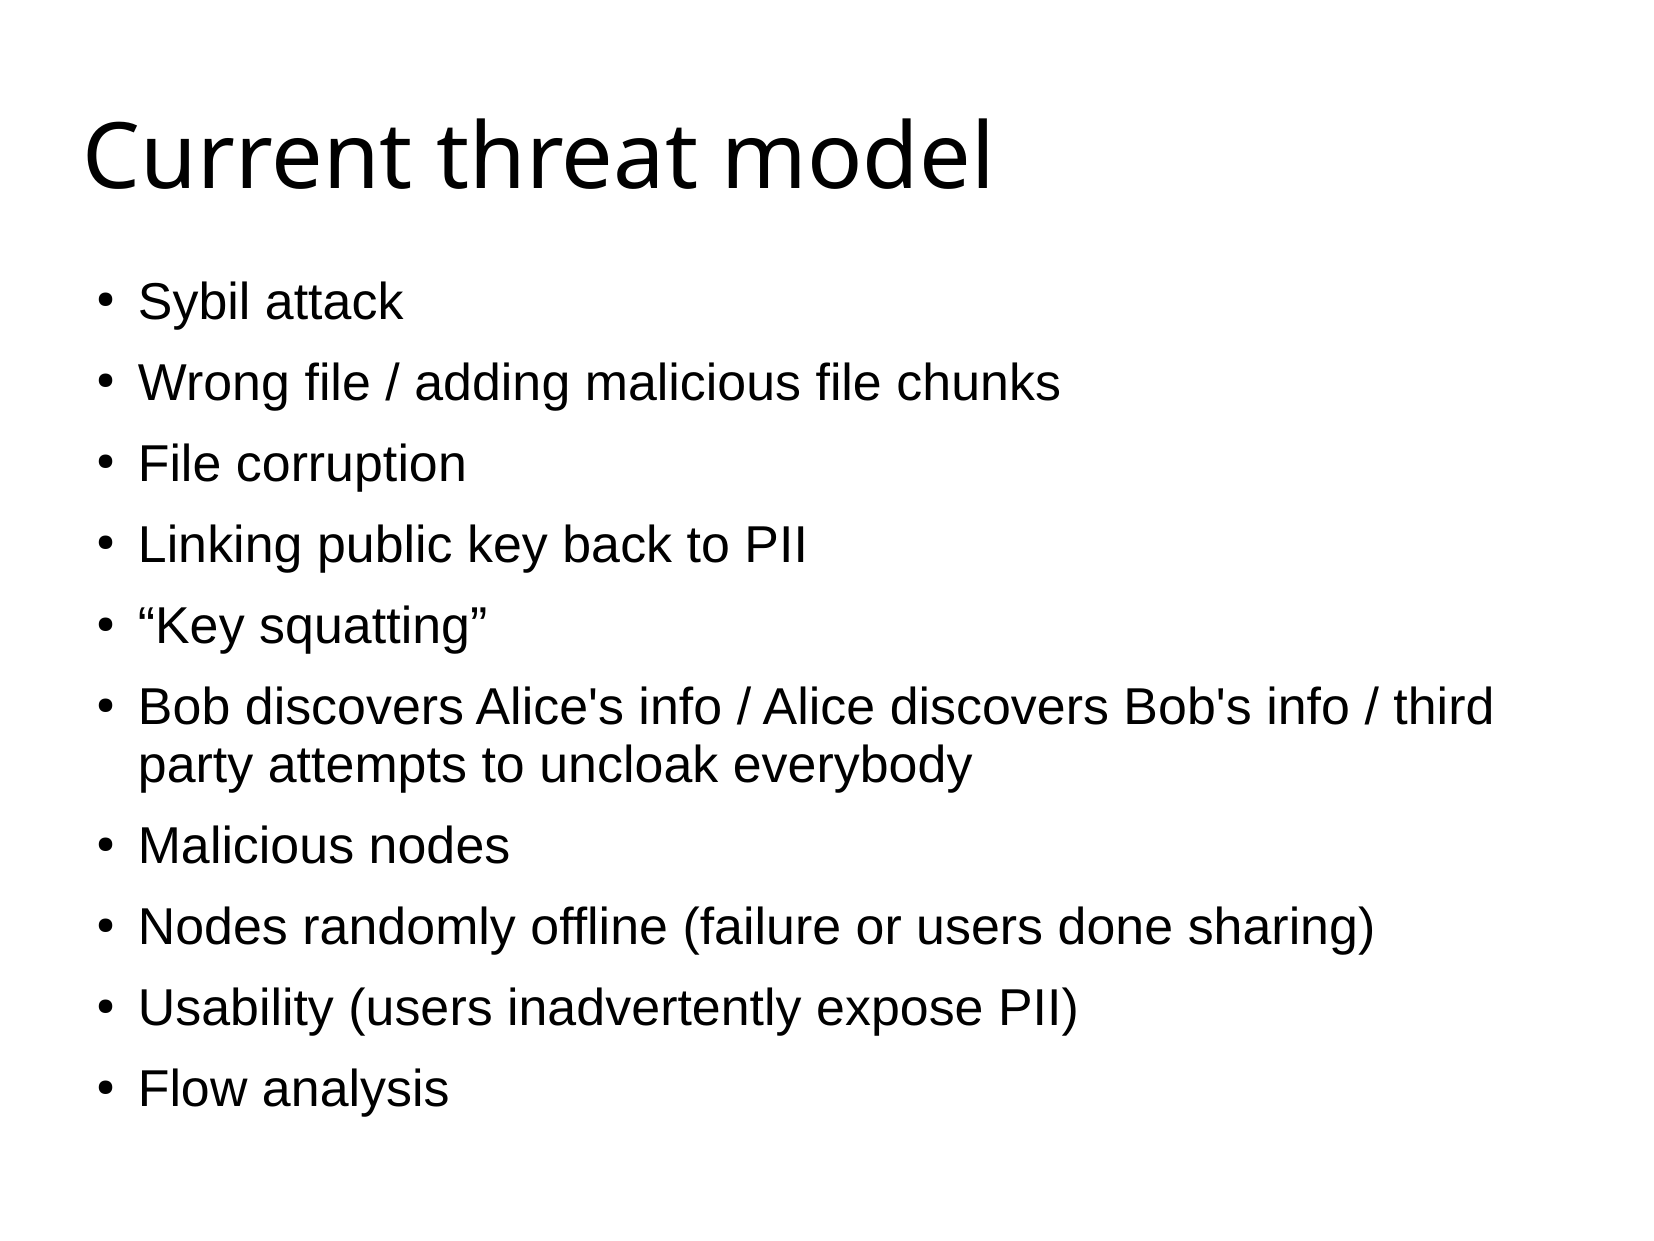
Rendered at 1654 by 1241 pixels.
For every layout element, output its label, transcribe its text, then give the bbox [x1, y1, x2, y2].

list Sybil attack Wrong file / adding malicious file chunks File corruption Linking public key back to PII “Key squatting” Bob discovers Alice's info / Alice discovers Bob's info / third party attempts to uncloak everybody Malicious nodes Nodes randomly offline (failure or users done sharing) Usability (users inadvertently expose PII) Flow analysis [82, 272, 1571, 1123]
title Current threat model [82, 49, 1571, 257]
